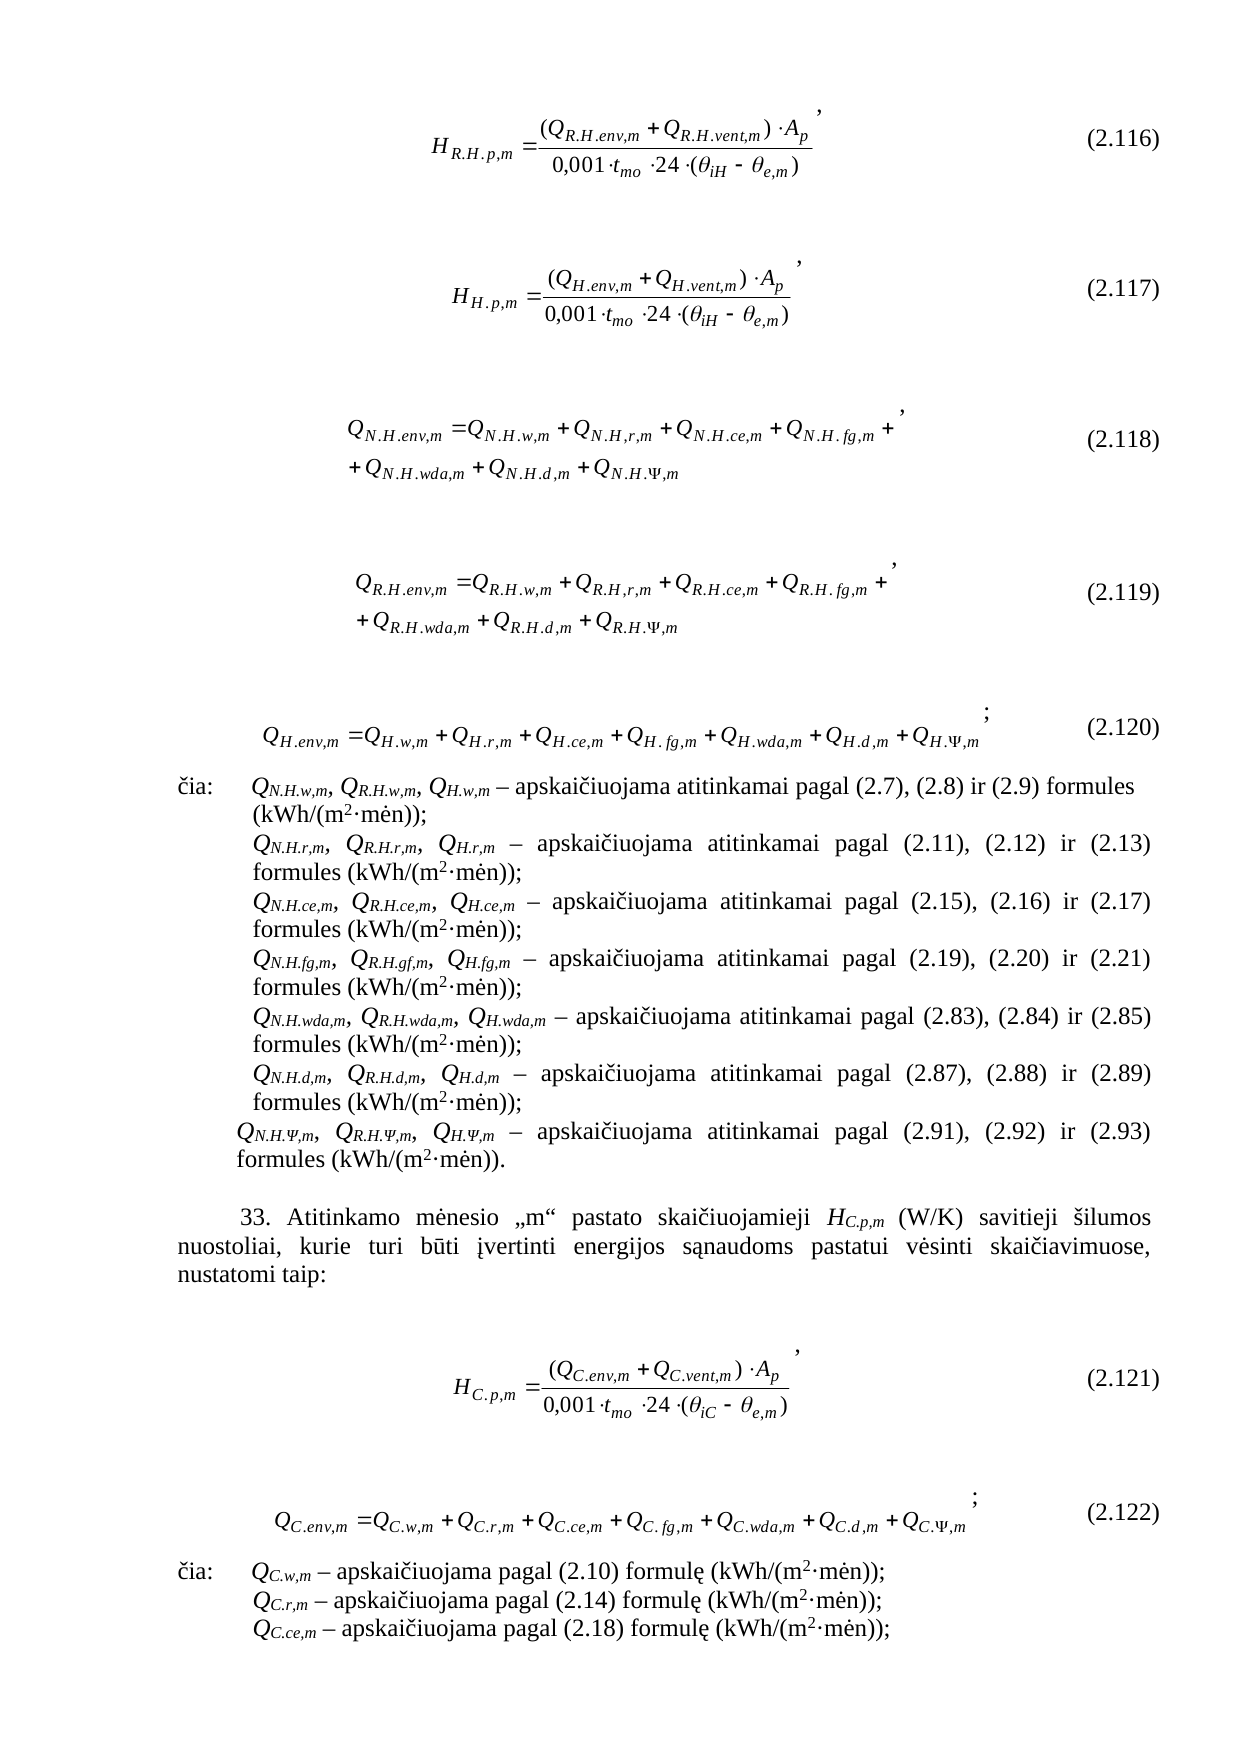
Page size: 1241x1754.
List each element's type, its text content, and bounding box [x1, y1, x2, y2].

text QN.H.wda,m, QR.H.wda,m, QH.wda,m – apskaičiuojama atitinkamai pagal (2.83), (2.84) ir (2.85) formules (kWh/(m2·mėn)); [252, 1001, 1152, 1058]
text QN.H.r,m, QR.H.r,m, QH.r,m – apskaičiuojama atitinkamai pagal (2.11), (2.12) ir (2.13) formules (kWh/(m2·mėn)); [252, 828, 1152, 886]
table_header , [177, 89, 1072, 200]
text QN.H.fg,m, QR.H.gf,m, QH.fg,m – apskaičiuojama atitinkamai pagal (2.19), (2.20) ir (2.21) formules (kWh/(m2·mėn)); [252, 943, 1152, 1001]
table_header (2.117) [1073, 229, 1174, 348]
text 33. Atitinkamo mėnesio „m“ pastato skaičiuojamieji HC.p,m (W/K) savitieji šilumos nuostoliai, kurie turi būti įvertinti energijos sąnaudoms pastatui vėsinti skaičiavimuose, nustatomi taip: [177, 1202, 1152, 1288]
table_header (2.120) [1073, 684, 1174, 771]
text QN.H.Ψ,m, QR.H.Ψ,m, QH.Ψ,m – apskaičiuojama atitinkamai pagal (2.91), (2.92) ir (2.93) formules (kWh/(m2·mėn)). [236, 1116, 1152, 1173]
table_header ; [177, 1469, 1072, 1556]
text čia: QC.w,m – apskaičiuojama pagal (2.10) formulę (kWh/(m2·mėn)); [177, 1556, 1152, 1585]
text QN.H.ce,m, QR.H.ce,m, QH.ce,m – apskaičiuojama atitinkamai pagal (2.15), (2.16) ir (2.17) formules (kWh/(m2·mėn)); [252, 886, 1152, 943]
table_header (2.122) [1073, 1469, 1174, 1556]
text QC.ce,m – apskaičiuojama pagal (2.18) formulę (kWh/(m2·mėn)); [252, 1613, 1152, 1642]
table_header (2.118) [1073, 377, 1174, 502]
table_header , [177, 1317, 1072, 1440]
text (kWh/(m2·mėn)); [252, 799, 1152, 828]
table_header , [177, 377, 1072, 502]
table_header , [177, 530, 1072, 655]
text QN.H.d,m, QR.H.d,m, QH.d,m – apskaičiuojama atitinkamai pagal (2.87), (2.88) ir (2.89) formules (kWh/(m2·mėn)); [252, 1058, 1152, 1116]
text čia: QN.H.w,m, QR.H.w,m, QH.w,m – apskaičiuojama atitinkamai pagal (2.7), (2.8) ir (2.9) formules [177, 771, 1152, 799]
table_header (2.121) [1073, 1317, 1174, 1440]
table_header (2.119) [1073, 530, 1174, 655]
table_header (2.116) [1073, 89, 1174, 200]
text QC.r,m – apskaičiuojama pagal (2.14) formulę (kWh/(m2·mėn)); [252, 1585, 1152, 1613]
table_header , [177, 229, 1072, 348]
table_header ; [177, 684, 1072, 771]
